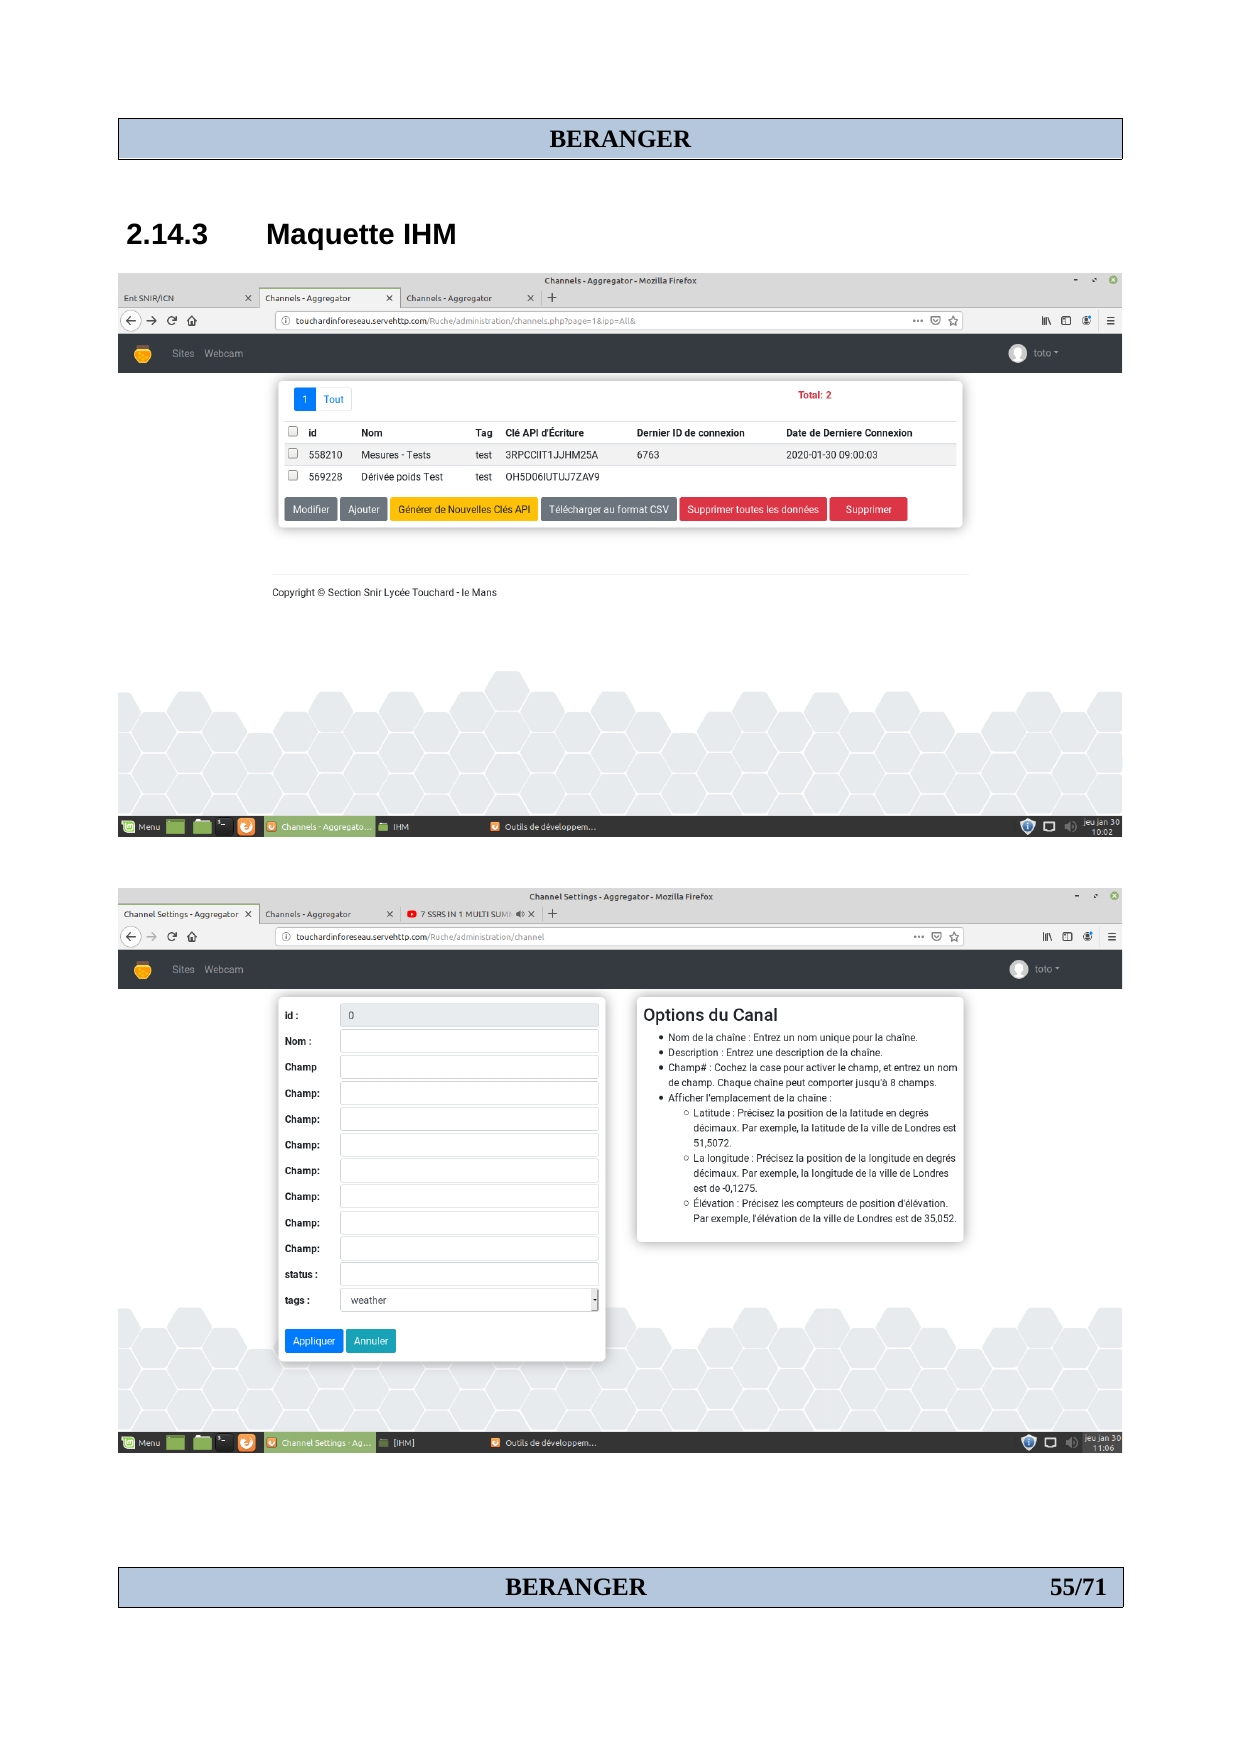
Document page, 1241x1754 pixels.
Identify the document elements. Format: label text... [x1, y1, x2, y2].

picture [118, 888, 1123, 1453]
picture [118, 273, 1123, 837]
subtitle Maquette IHM [118, 217, 1122, 251]
